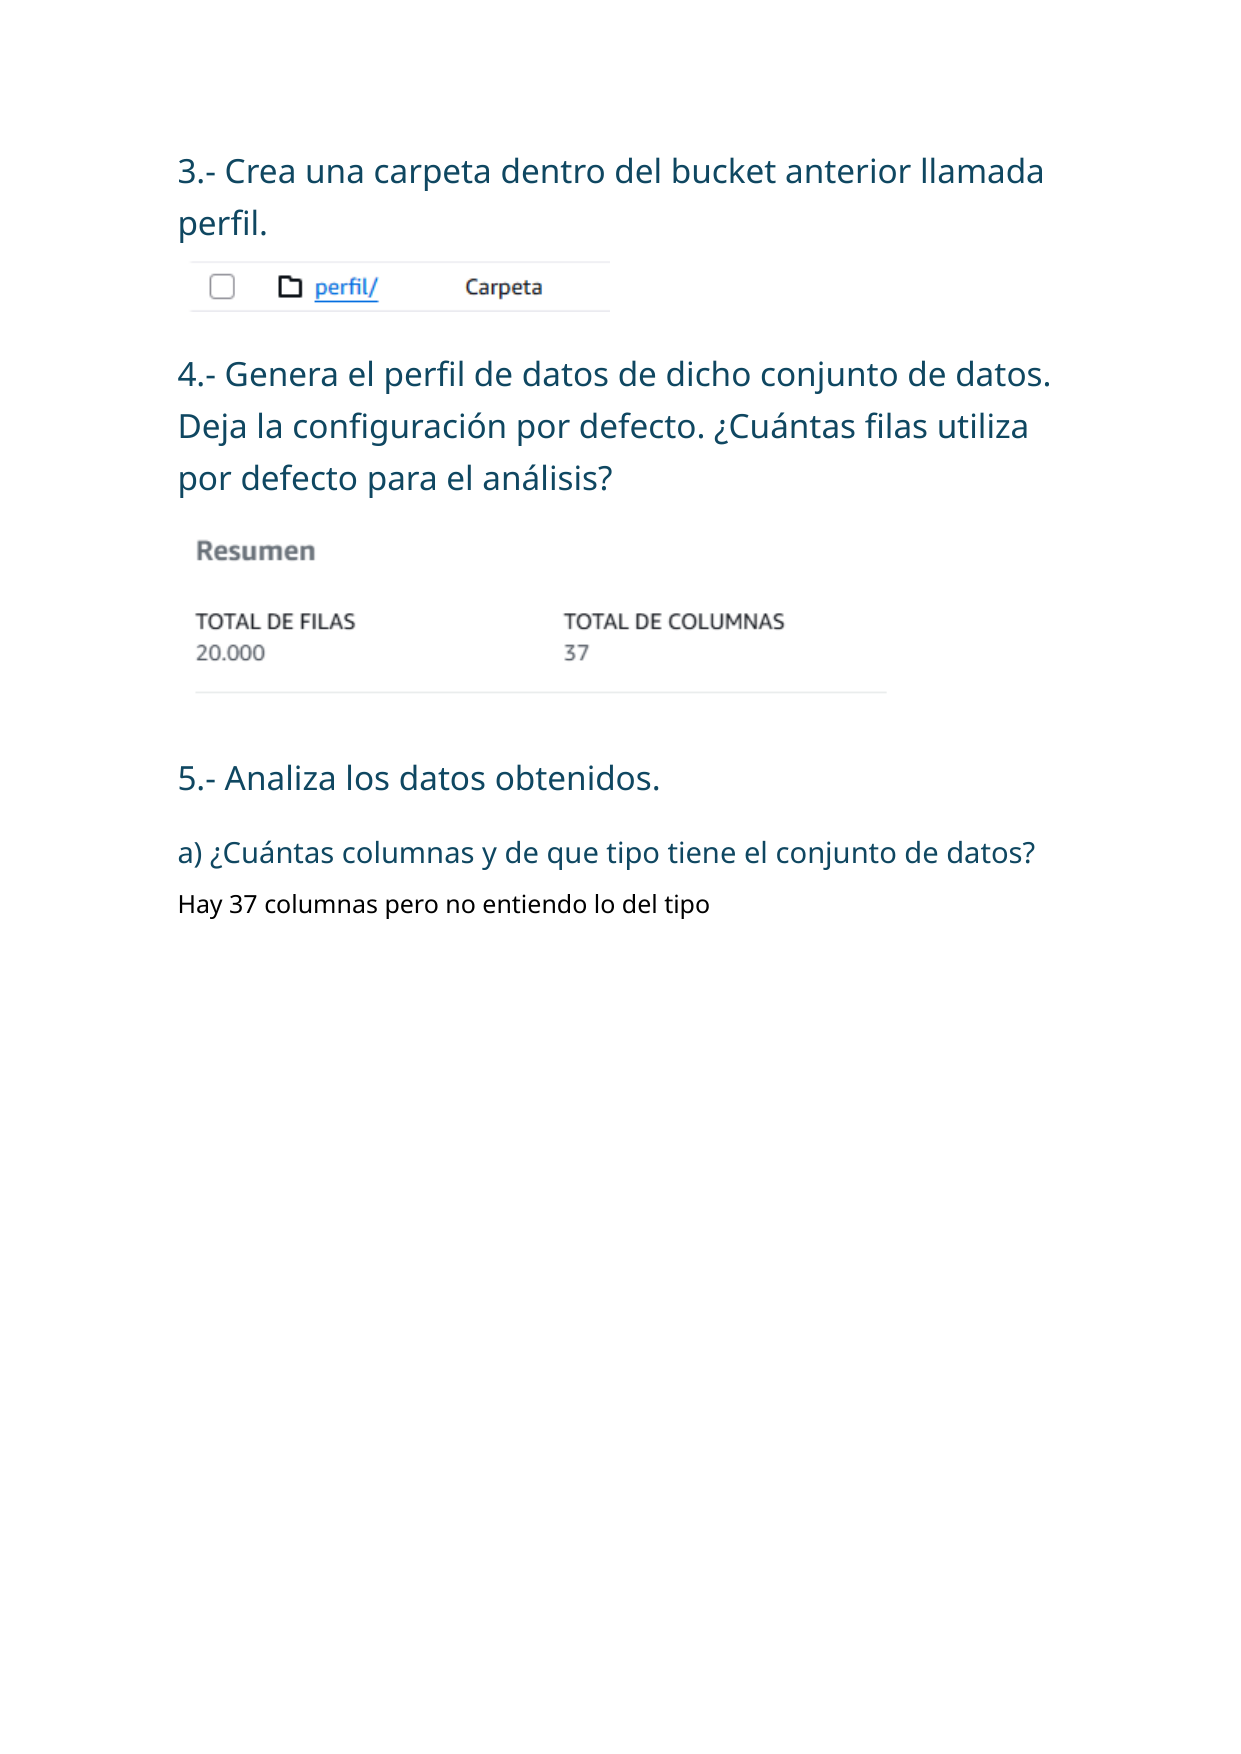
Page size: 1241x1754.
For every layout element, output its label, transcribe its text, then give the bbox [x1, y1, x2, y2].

text Hay 37 columnas pero no entiendo lo del tipo [177, 886, 1063, 920]
subtitle 5.- Analiza los datos obtenidos. [177, 755, 1063, 801]
subtitle 4.- Genera el perfil de datos de dicho conjunto de datos. Deja la configuración por defecto. ¿Cuántas filas utiliza por defecto para el análisis? [177, 350, 1063, 500]
subtitle a) ¿Cuántas columnas y de que tipo tiene el conjunto de datos? [177, 832, 1063, 872]
subtitle 3.- Crea una carpeta dentro del bucket anterior llamada perfil. [177, 148, 1063, 245]
